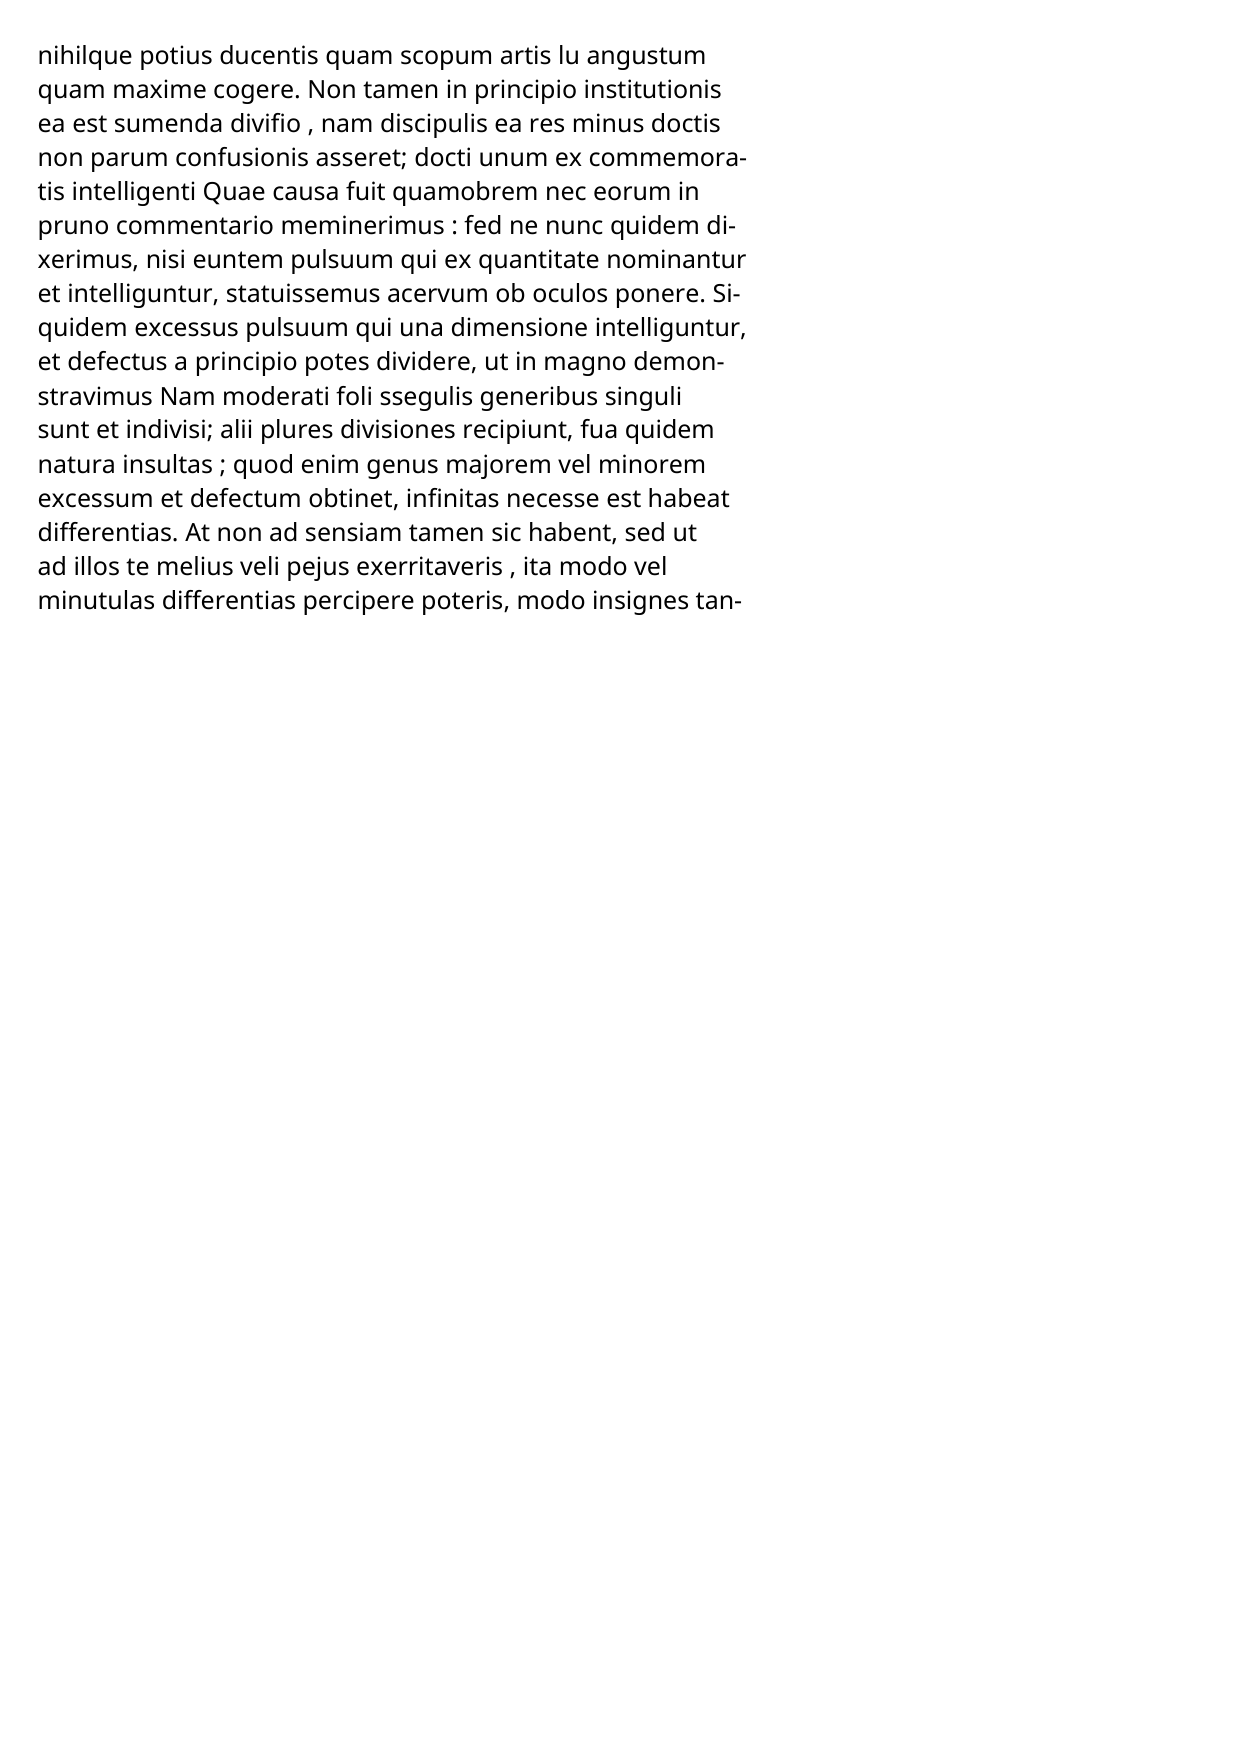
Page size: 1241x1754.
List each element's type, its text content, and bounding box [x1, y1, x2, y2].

text nihilque potius ducentis quam scopum artis lu angustum quam maxime cogere. Non tamen in principio institutionis ea est sumenda divifio , nam discipulis ea res minus doctis non parum confusionis asseret; docti unum ex commemora- tis intelligenti Quae causa fuit quamobrem nec eorum in pruno commentario meminerimus : fed ne nunc quidem di- xerimus, nisi euntem pulsuum qui ex quantitate nominantur et intelliguntur, statuissemus acervum ob oculos ponere. Si- quidem excessus pulsuum qui una dimensione intelliguntur, et defectus a principio potes dividere, ut in magno demon- stravimus Nam moderati foli ssegulis generibus singuli sunt et indivisi; alii plures divisiones recipiunt, fua quidem natura insultas ; quod enim genus majorem vel minorem excessum et defectum obtinet, infinitas necesse est habeat differentias. At non ad sensiam tamen sic habent, sed ut ad illos te melius veli pejus exerritaveris , ita modo vel minutulas differentias percipere poteris, modo insignes tan- [37, 37, 1203, 617]
